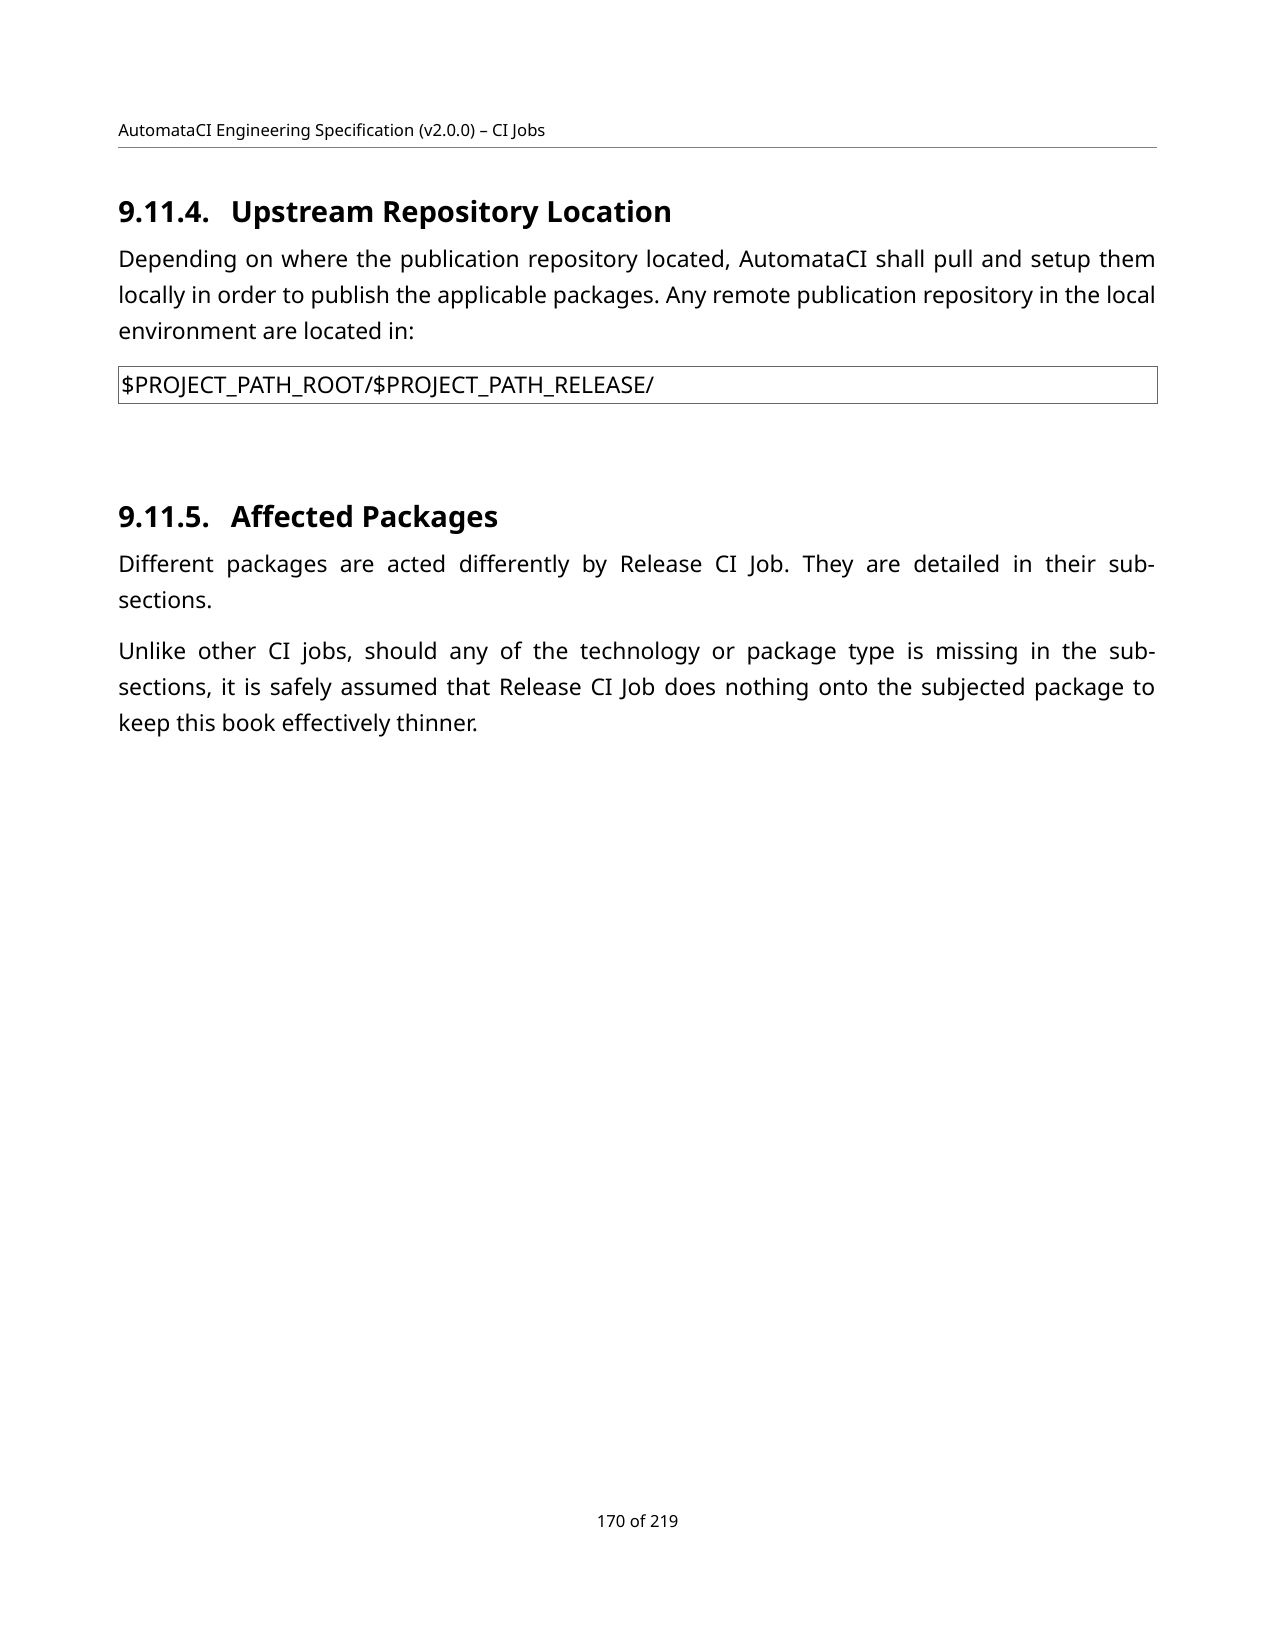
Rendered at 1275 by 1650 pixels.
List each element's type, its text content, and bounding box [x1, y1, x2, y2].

text Different packages are acted differently by Release CI Job. They are detailed in their sub-sections. [118, 548, 1157, 616]
text Depending on where the publication repository located, AutomataCI shall pull and setup them locally in order to publish the applicable packages. Any remote publication repository in the local environment are located in: [118, 243, 1157, 346]
subtitle Affected Packages [118, 496, 1157, 536]
text $PROJECT_PATH_ROOT/$PROJECT_PATH_RELEASE/ [119, 367, 1157, 403]
text Unlike other CI jobs, should any of the technology or package type is missing in the sub-sections, it is safely assumed that Release CI Job does nothing onto the subjected package to keep this book effectively thinner. [118, 635, 1157, 738]
subtitle Upstream Repository Location [118, 191, 1157, 231]
